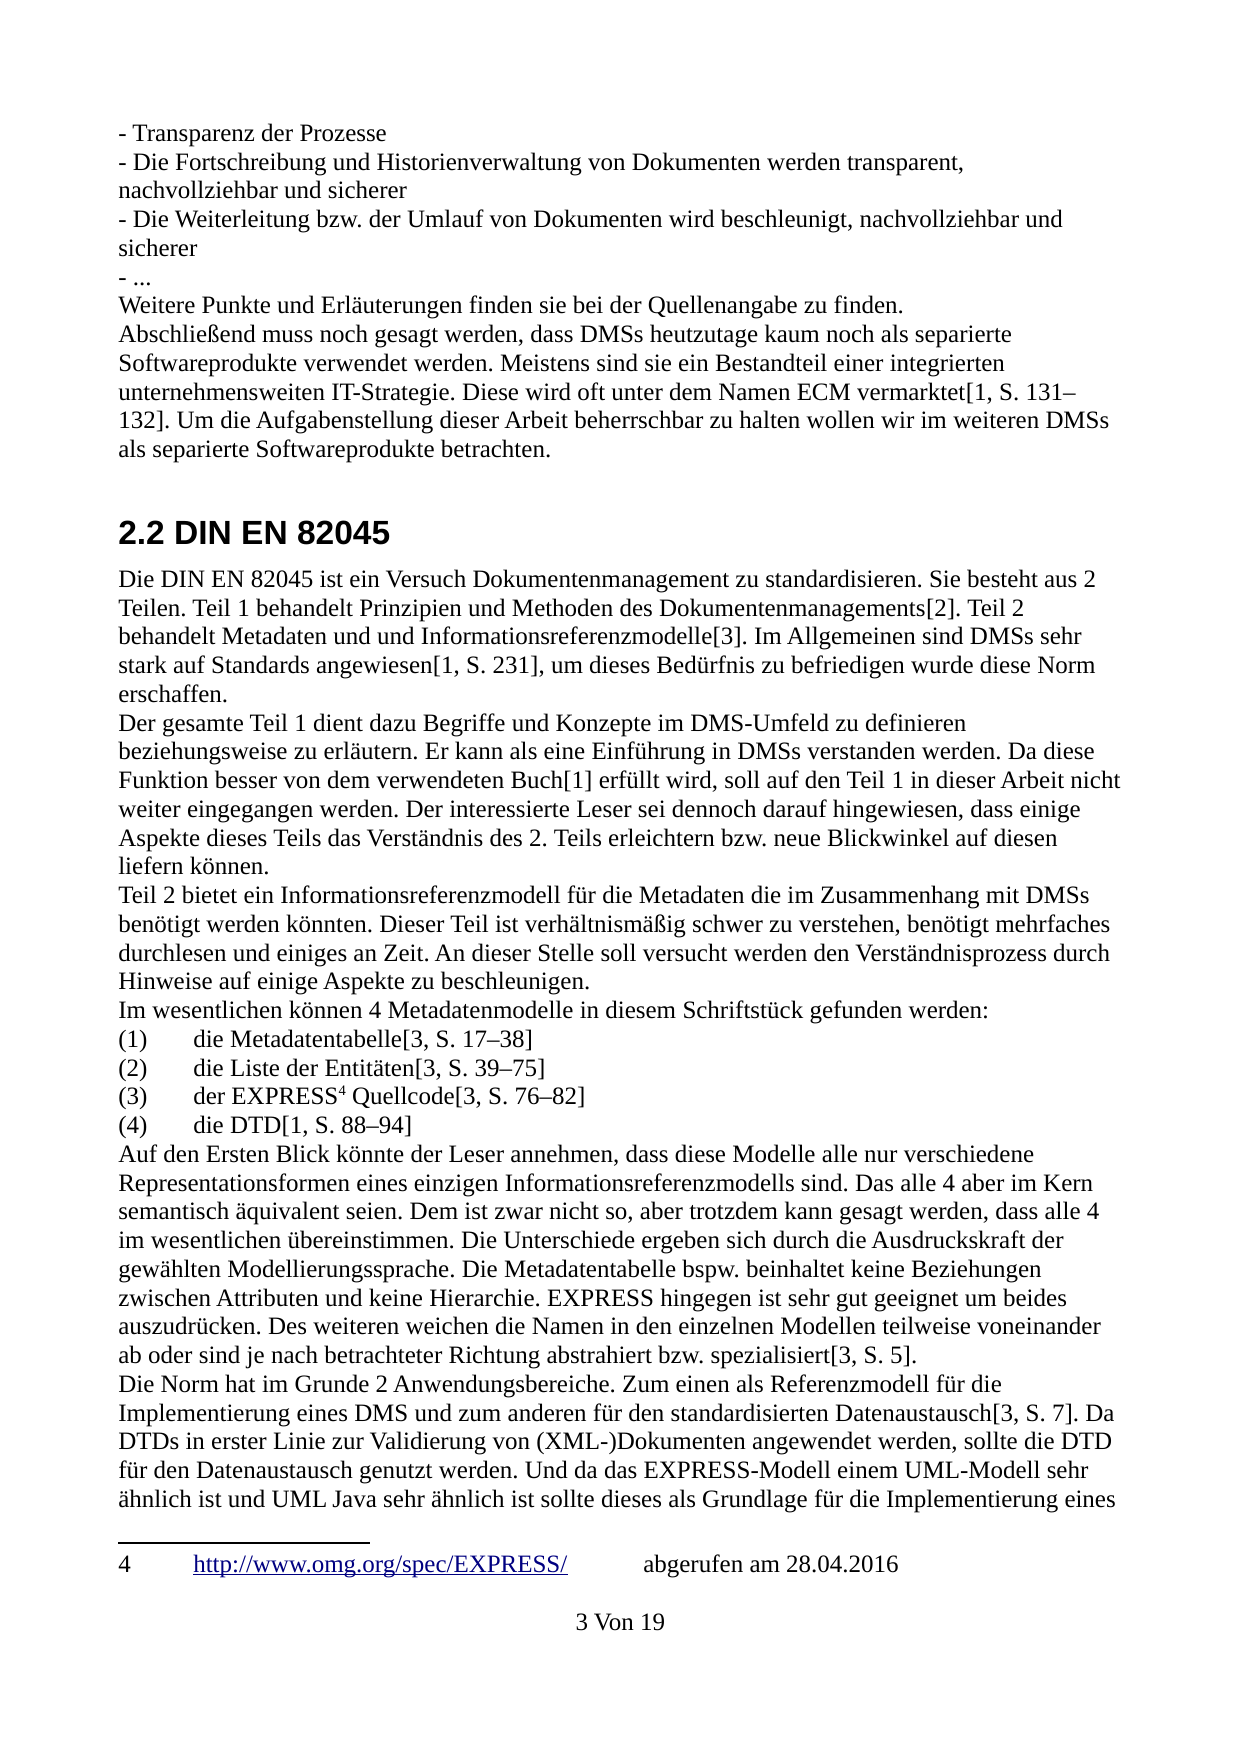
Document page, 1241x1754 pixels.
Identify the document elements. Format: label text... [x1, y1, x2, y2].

text - ... [118, 262, 1122, 291]
text (3) der EXPRESS Quellcode[3, S. 76–82] [118, 1081, 1122, 1110]
text (4) die DTD[1, S. 88–94] [118, 1110, 1122, 1139]
text (2) die Liste der Entitäten[3, S. 39–75] [118, 1053, 1122, 1081]
text Auf den Ersten Blick könnte der Leser annehmen, dass diese Modelle alle nur verschiedene Representationsformen eines einzigen Informationsreferenzmodells sind. Das alle 4 aber im Kern semantisch äquivalent seien. Dem ist zwar nicht so, aber trotzdem kann gesagt werden, dass alle 4 im wesentlichen übereinstimmen. Die Unterschiede ergeben sich durch die Ausdruckskraft der gewählten Modellierungssprache. Die Metadatentabelle bspw. beinhaltet keine Beziehungen zwischen Attributen und keine Hierarchie. EXPRESS hingegen ist sehr gut geeignet um beides auszudrücken. Des weiteren weichen die Namen in den einzelnen Modellen teilweise voneinander ab oder sind je nach betrachteter Richtung abstrahiert bzw. spezialisiert[3, S. 5]. [118, 1139, 1122, 1369]
text Teil 2 bietet ein Informationsreferenzmodell für die Metadaten die im Zusammenhang mit DMSs benötigt werden könnten. Dieser Teil ist verhältnismäßig schwer zu verstehen, benötigt mehrfaches durchlesen und einiges an Zeit. An dieser Stelle soll versucht werden den Verständnisprozess durch Hinweise auf einige Aspekte zu beschleunigen. [118, 880, 1122, 995]
text http://www.omg.org/spec/EXPRESS/ abgerufen am 28.04.2016 [118, 1549, 1122, 1578]
text Abschließend muss noch gesagt werden, dass DMSs heutzutage kaum noch als separierte Softwareprodukte verwendet werden. Meistens sind sie ein Bestandteil einer integrierten unternehmensweiten IT-Strategie. Diese wird oft unter dem Namen ECM vermarktet[1, S. 131–132]. Um die Aufgabenstellung dieser Arbeit beherrschbar zu halten wollen wir im weiteren DMSs als separierte Softwareprodukte betrachten. [118, 319, 1122, 463]
text (1) die Metadatentabelle[3, S. 17–38] [118, 1024, 1122, 1053]
subtitle 2.2 DIN EN 82045 [118, 513, 1122, 551]
text - Die Fortschreibung und Historienverwaltung von Dokumenten werden transparent, nachvollziehbar und sicherer [118, 147, 1122, 204]
text Weitere Punkte und Erläuterungen finden sie bei der Quellenangabe zu finden. [118, 291, 1122, 319]
text - Transparenz der Prozesse [118, 118, 1122, 147]
text Die Norm hat im Grunde 2 Anwendungsbereiche. Zum einen als Referenzmodell für die Implementierung eines DMS und zum anderen für den standardisierten Datenaustausch[3, S. 7]. Da DTDs in erster Linie zur Validierung von (XML-)Dokumenten angewendet werden, sollte die DTD für den Datenaustausch genutzt werden. Und da das EXPRESS-Modell einem UML-Modell sehr ähnlich ist und UML Java sehr ähnlich ist sollte dieses als Grundlage für die Implementierung eines [118, 1369, 1122, 1513]
text Der gesamte Teil 1 dient dazu Begriffe und Konzepte im DMS-Umfeld zu definieren beziehungsweise zu erläutern. Er kann als eine Einführung in DMSs verstanden werden. Da diese Funktion besser von dem verwendeten Buch[1] erfüllt wird, soll auf den Teil 1 in dieser Arbeit nicht weiter eingegangen werden. Der interessierte Leser sei dennoch darauf hingewiesen, dass einige Aspekte dieses Teils das Verständnis des 2. Teils erleichtern bzw. neue Blickwinkel auf diesen liefern können. [118, 708, 1122, 880]
text Im wesentlichen können 4 Metadatenmodelle in diesem Schriftstück gefunden werden: [118, 995, 1122, 1024]
text - Die Weiterleitung bzw. der Umlauf von Dokumenten wird beschleunigt, nachvollziehbar und sicherer [118, 204, 1122, 262]
text Die DIN EN 82045 ist ein Versuch Dokumentenmanagement zu standardisieren. Sie besteht aus 2 Teilen. Teil 1 behandelt Prinzipien und Methoden des Dokumentenmanagements[2]. Teil 2 behandelt Metadaten und und Informationsreferenzmodelle[3]. Im Allgemeinen sind DMSs sehr stark auf Standards angewiesen[1, S. 231], um dieses Bedürfnis zu befriedigen wurde diese Norm erschaffen. [118, 564, 1122, 708]
